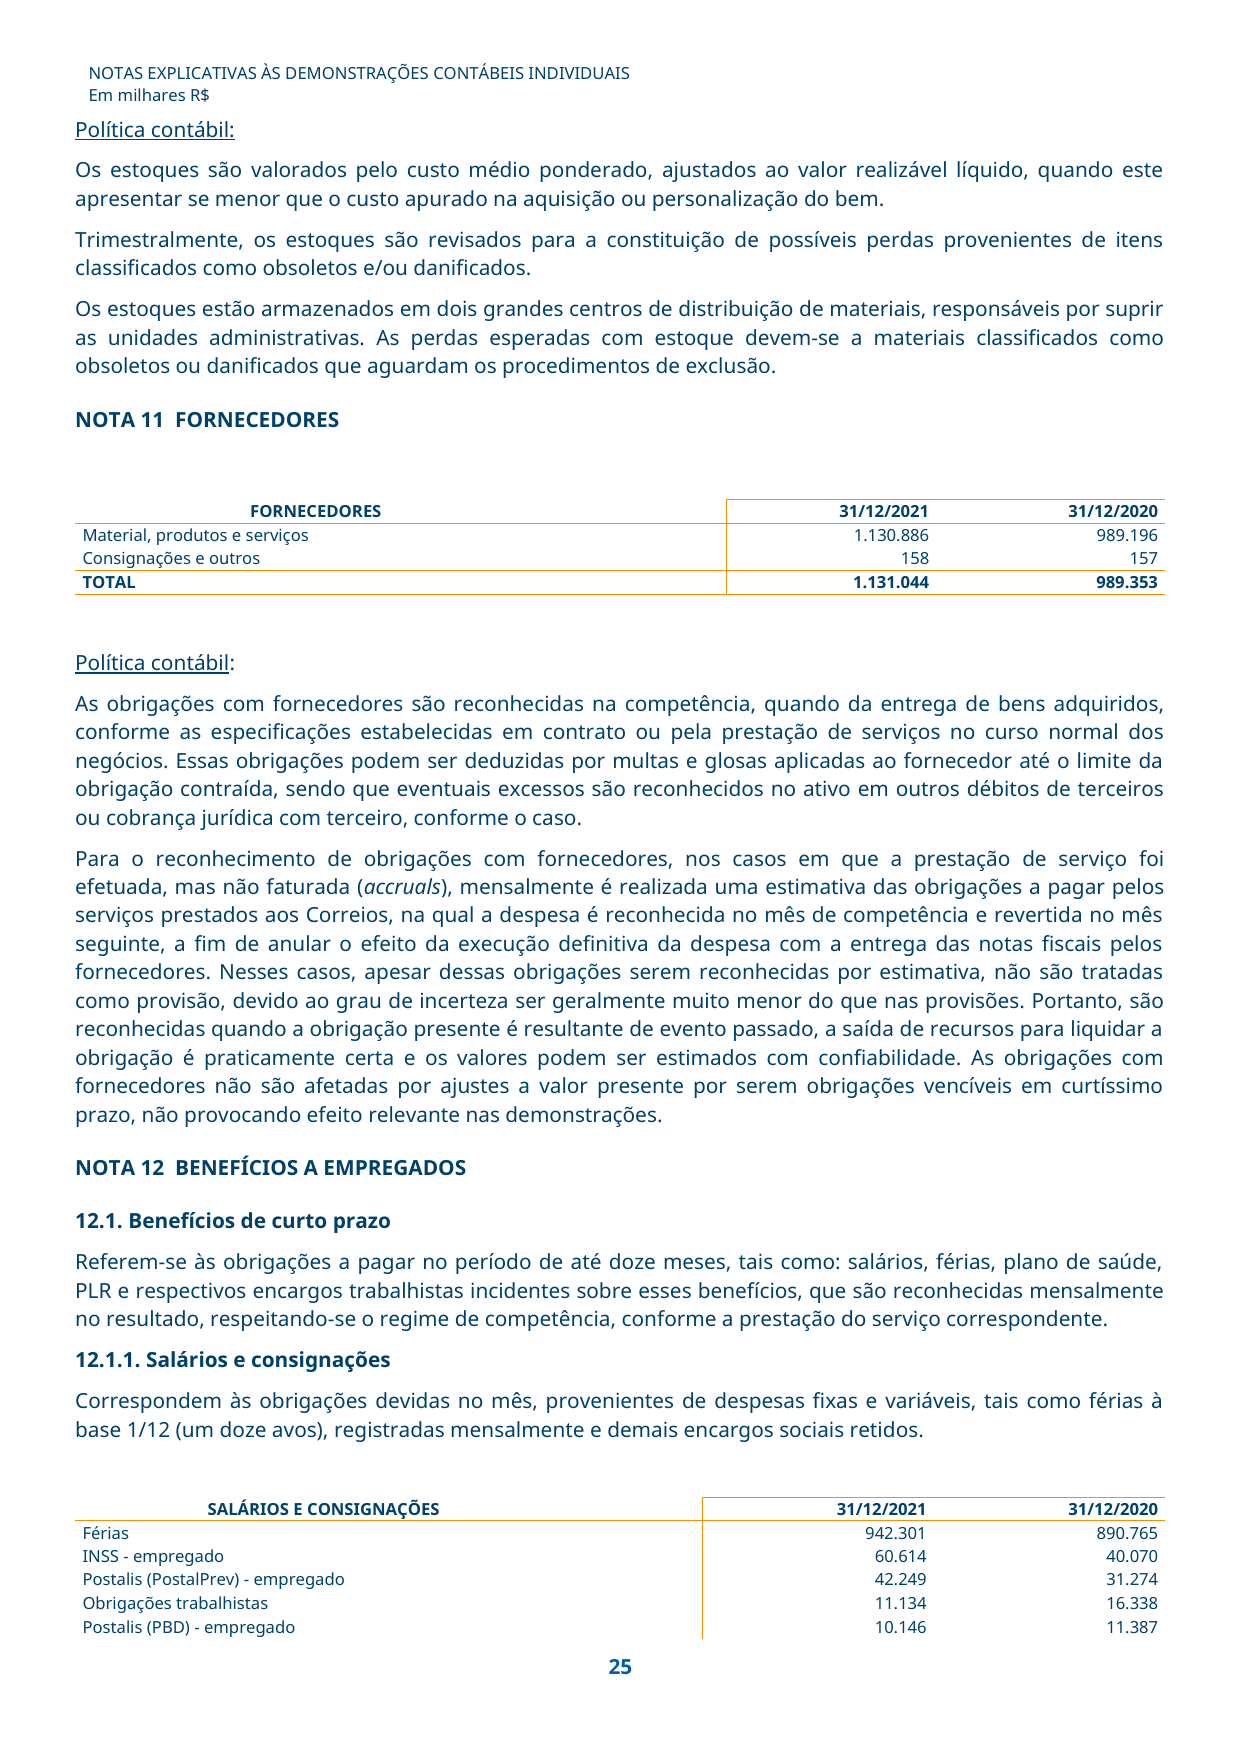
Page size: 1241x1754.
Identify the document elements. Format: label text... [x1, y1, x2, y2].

table_cell Postalis (PostalPrev) - empregado [75, 1568, 572, 1591]
table_cell 1.130.886 [727, 524, 936, 546]
text Correspondem às obrigações devidas no mês, provenientes de despesas fixas e variáveis, tais como férias à base 1/12 (um doze avos), registradas mensalmente e demais encargos sociais retidos. [75, 1386, 1165, 1443]
table_cell 42.249 [703, 1568, 934, 1591]
table_cell [556, 571, 726, 594]
subtitle FORNECEDORES [75, 405, 1165, 433]
table_cell Postalis (PBD) - empregado [75, 1615, 572, 1638]
table_cell [572, 1615, 702, 1638]
text Trimestralmente, os estoques são revisados para a constituição de possíveis perdas provenientes de itens classificados como obsoletos e/ou danificados. [75, 225, 1165, 282]
table_cell 1.131.044 [727, 571, 936, 594]
table_header 31/12/2021 [703, 1498, 934, 1520]
table_cell 16.338 [934, 1591, 1165, 1615]
table_header 31/12/2021 [727, 500, 936, 523]
table_cell [572, 1568, 702, 1591]
subtitle BENEFÍCIOS A EMPREGADOS [75, 1153, 1165, 1182]
table_cell 989.353 [936, 571, 1165, 594]
table_cell 11.387 [934, 1615, 1165, 1638]
text Referem-se às obrigações a pagar no período de até doze meses, tais como: salários, férias, plano de saúde, PLR e respectivos encargos trabalhistas incidentes sobre esses benefícios, que são reconhecidas mensalmente no resultado, respeitando-se o regime de competência, conforme a prestação do serviço correspondente. [75, 1247, 1165, 1333]
table_cell 989.196 [936, 524, 1165, 546]
table_cell Férias [75, 1521, 572, 1544]
table_cell 942.301 [703, 1521, 934, 1544]
table_header SALÁRIOS E CONSIGNAÇÕES [75, 1497, 572, 1520]
list Salários e consignações [75, 1345, 1165, 1374]
table_cell 890.765 [934, 1521, 1165, 1544]
table_cell [572, 1521, 702, 1544]
table_cell 10.146 [703, 1615, 934, 1638]
table_header FORNECEDORES [75, 499, 556, 523]
table_header [556, 499, 726, 523]
table_cell Consignações e outros [75, 546, 668, 570]
text As obrigações com fornecedores são reconhecidas na competência, quando da entrega de bens adquiridos, conforme as especificações estabelecidas em contrato ou pela prestação de serviços no curso normal dos negócios. Essas obrigações podem ser deduzidas por multas e glosas aplicadas ao fornecedor até o limite da obrigação contraída, sendo que eventuais excessos são reconhecidos no ativo em outros débitos de terceiros ou cobrança jurídica com terceiro, conforme o caso. [75, 689, 1165, 831]
text Política contábil: [75, 648, 1165, 677]
table_header [572, 1497, 702, 1520]
text Política contábil: [75, 115, 1165, 143]
table_cell 40.070 [934, 1544, 1165, 1567]
table_cell 157 [936, 546, 1165, 570]
table_cell [572, 1544, 702, 1567]
text Os estoques são valorados pelo custo médio ponderado, ajustados ao valor realizável líquido, quando este apresentar se menor que o custo apurado na aquisição ou personalização do bem. [75, 156, 1165, 212]
table_cell 60.614 [703, 1544, 934, 1567]
text Os estoques estão armazenados em dois grandes centros de distribuição de materiais, responsáveis por suprir as unidades administrativas. As perdas esperadas com estoque devem-se a materiais classificados como obsoletos ou danificados que aguardam os procedimentos de exclusão. [75, 294, 1165, 380]
table_cell INSS - empregado [75, 1544, 572, 1567]
table_cell [572, 1591, 702, 1615]
table_cell [668, 524, 726, 546]
table_cell TOTAL [75, 571, 556, 594]
table_cell 11.134 [703, 1591, 934, 1615]
table_cell Obrigações trabalhistas [75, 1591, 572, 1615]
table_cell Material, produtos e serviços [75, 524, 668, 546]
table_header 31/12/2020 [934, 1498, 1165, 1520]
table_cell [668, 546, 726, 570]
table_cell 158 [727, 546, 936, 570]
text Para o reconhecimento de obrigações com fornecedores, nos casos em que a prestação de serviço foi efetuada, mas não faturada (accruals), mensalmente é realizada uma estimativa das obrigações a pagar pelos serviços prestados aos Correios, na qual a despesa é reconhecida no mês de competência e revertida no mês seguinte, a fim de anular o efeito da execução definitiva da despesa com a entrega das notas fiscais pelos fornecedores. Nesses casos, apesar dessas obrigações serem reconhecidas por estimativa, não são tratadas como provisão, devido ao grau de incerteza ser geralmente muito menor do que nas provisões. Portanto, são reconhecidas quando a obrigação presente é resultante de evento passado, a saída de recursos para liquidar a obrigação é praticamente certa e os valores podem ser estimados com confiabilidade. As obrigações com fornecedores não são afetadas por ajustes a valor presente por serem obrigações vencíveis em curtíssimo prazo, não provocando efeito relevante nas demonstrações. [75, 844, 1165, 1128]
table_cell 31.274 [934, 1568, 1165, 1591]
list Benefícios de curto prazo [75, 1207, 1165, 1235]
table_header 31/12/2020 [936, 500, 1165, 523]
